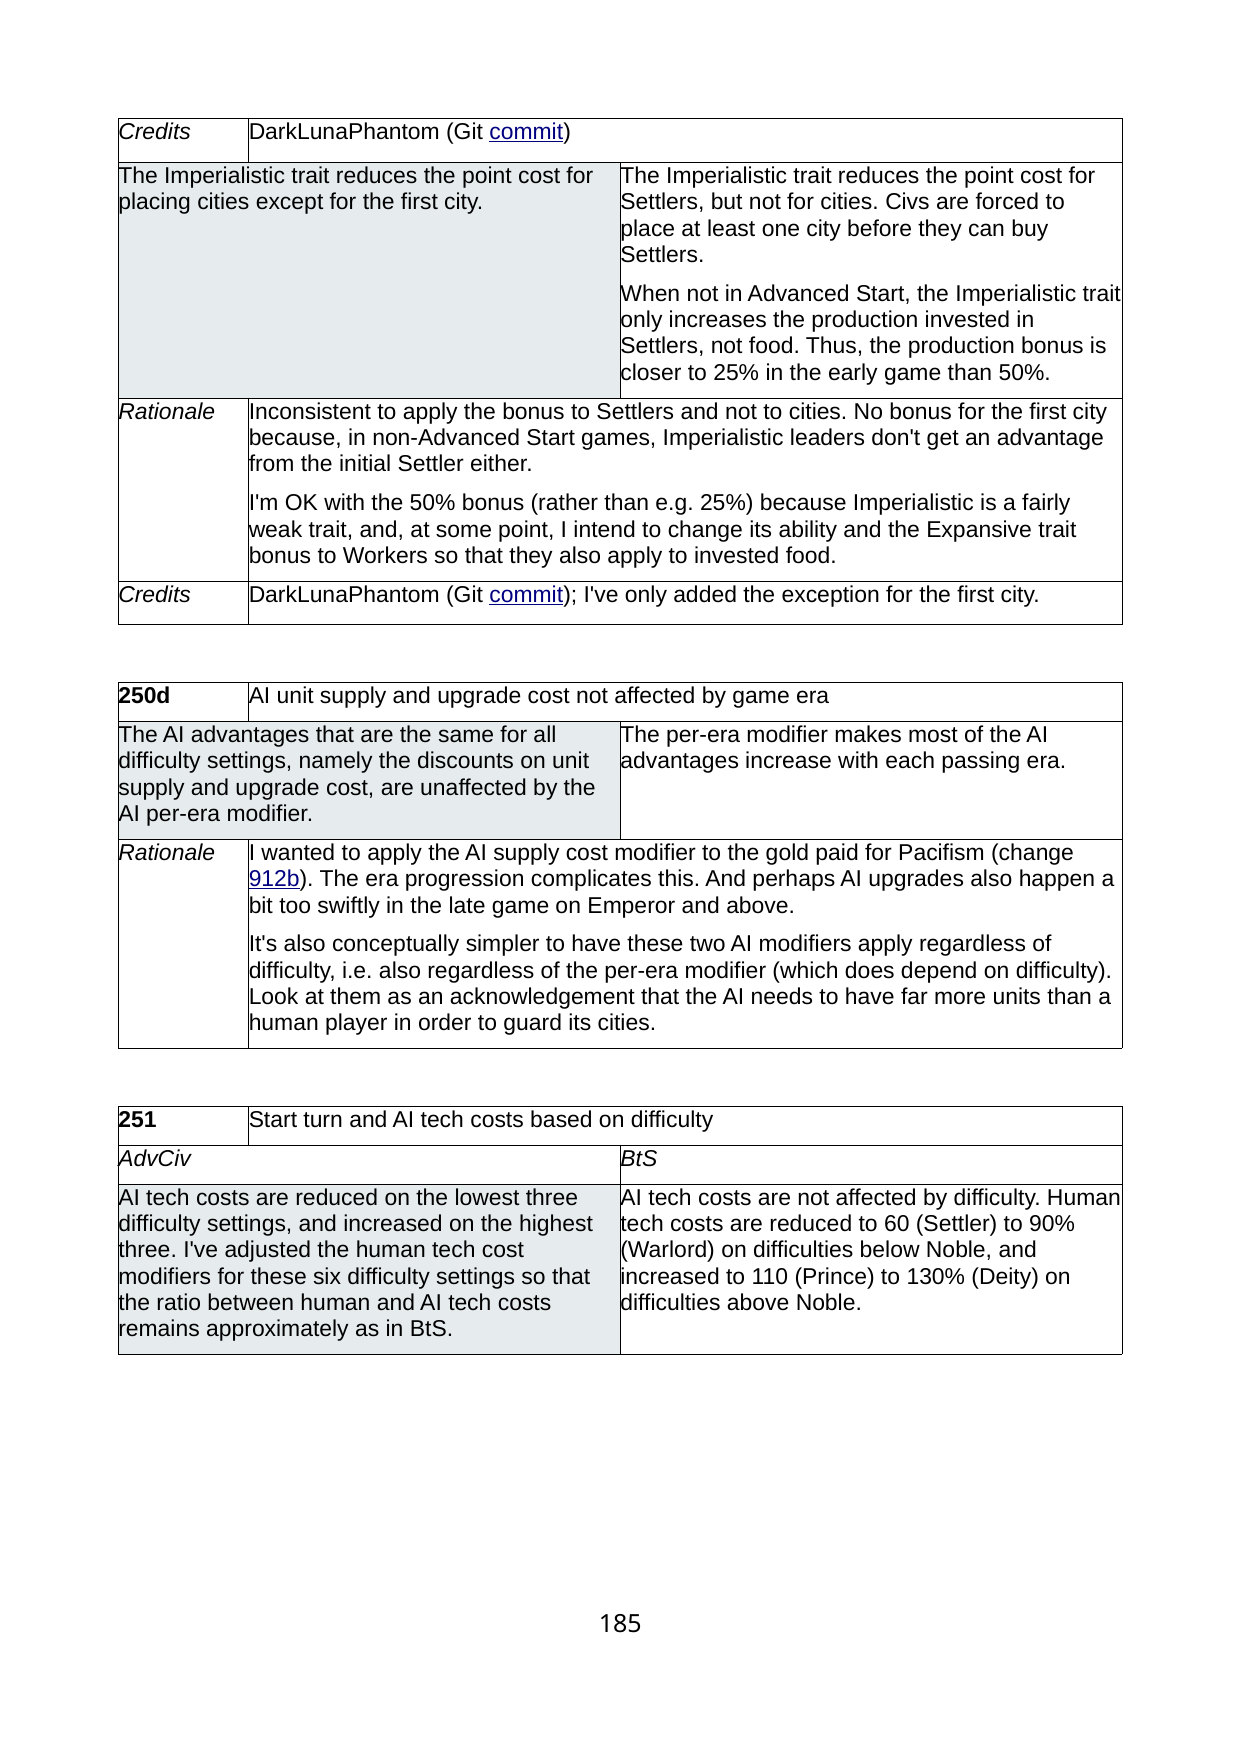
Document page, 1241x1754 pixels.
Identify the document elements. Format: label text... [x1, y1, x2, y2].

table_cell DarkLunaPhantom (Git commit); I've only added the exception for the first city. [249, 582, 1122, 624]
table_cell AI tech costs are reduced on the lowest three difficulty settings, and increased on the highest three. I've adjusted the human tech cost modifiers for these six difficulty settings so that the ratio between human and AI tech costs remains approximately as in BtS. [119, 1185, 620, 1354]
table_cell The AI advantages that are the same for all difficulty settings, namely the discounts on unit supply and upgrade cost, are unaffected by the AI per-era modifier. [119, 722, 620, 839]
table_header 250d [119, 683, 248, 721]
table_header 251 [119, 1107, 248, 1144]
table_cell AdvCiv [119, 1146, 620, 1183]
table_header Start turn and AI tech costs based on difficulty [249, 1107, 1122, 1144]
table_cell Credits [119, 582, 248, 624]
table_cell The Imperialistic trait reduces the point cost for Settlers, but not for cities. Civs are forced to place at least one city before they can buy Settlers. When not in Advanced Start, the Imperialistic trait only increases the production invested in Settlers, not food. Thus, the production bonus is closer to 25% in the early game than 50%. [621, 163, 1122, 398]
table_cell I wanted to apply the AI supply cost modifier to the gold paid for Pacifism (change 912b). The era progression complicates this. And perhaps AI upgrades also happen a bit too swiftly in the late game on Emperor and above. It's also conceptually simpler to have these two AI modifiers apply regardless of difficulty, i.e. also regardless of the per-era modifier (which does depend on difficulty). Look at them as an acknowledgement that the AI needs to have far more units than a human player in order to guard its cities. [249, 840, 1122, 1048]
table_cell AI tech costs are not affected by difficulty. Human tech costs are reduced to 60 (Settler) to 90% (Warlord) on difficulties below Noble, and increased to 110 (Prince) to 130% (Deity) on difficulties above Noble. [621, 1185, 1122, 1354]
table_cell The Imperialistic trait reduces the point cost for placing cities except for the first city. [119, 163, 620, 398]
table_header AI unit supply and upgrade cost not affected by game era [249, 683, 1122, 721]
table_cell BtS [621, 1146, 1122, 1183]
table_cell DarkLunaPhantom (Git commit) [249, 119, 1122, 162]
table_cell Inconsistent to apply the bonus to Settlers and not to cities. No bonus for the first city because, in non-Advanced Start games, Imperialistic leaders don't get an advantage from the initial Settler either. I'm OK with the 50% bonus (rather than e.g. 25%) because Imperialistic is a fairly weak trait, and, at some point, I intend to change its ability and the Expansive trait bonus to Workers so that they also apply to invested food. [249, 399, 1122, 581]
table_cell The per-era modifier makes most of the AI advantages increase with each passing era. [621, 722, 1122, 839]
table_cell Credits [119, 119, 248, 162]
table_cell Rationale [119, 399, 248, 581]
table_cell Rationale [119, 840, 248, 1048]
